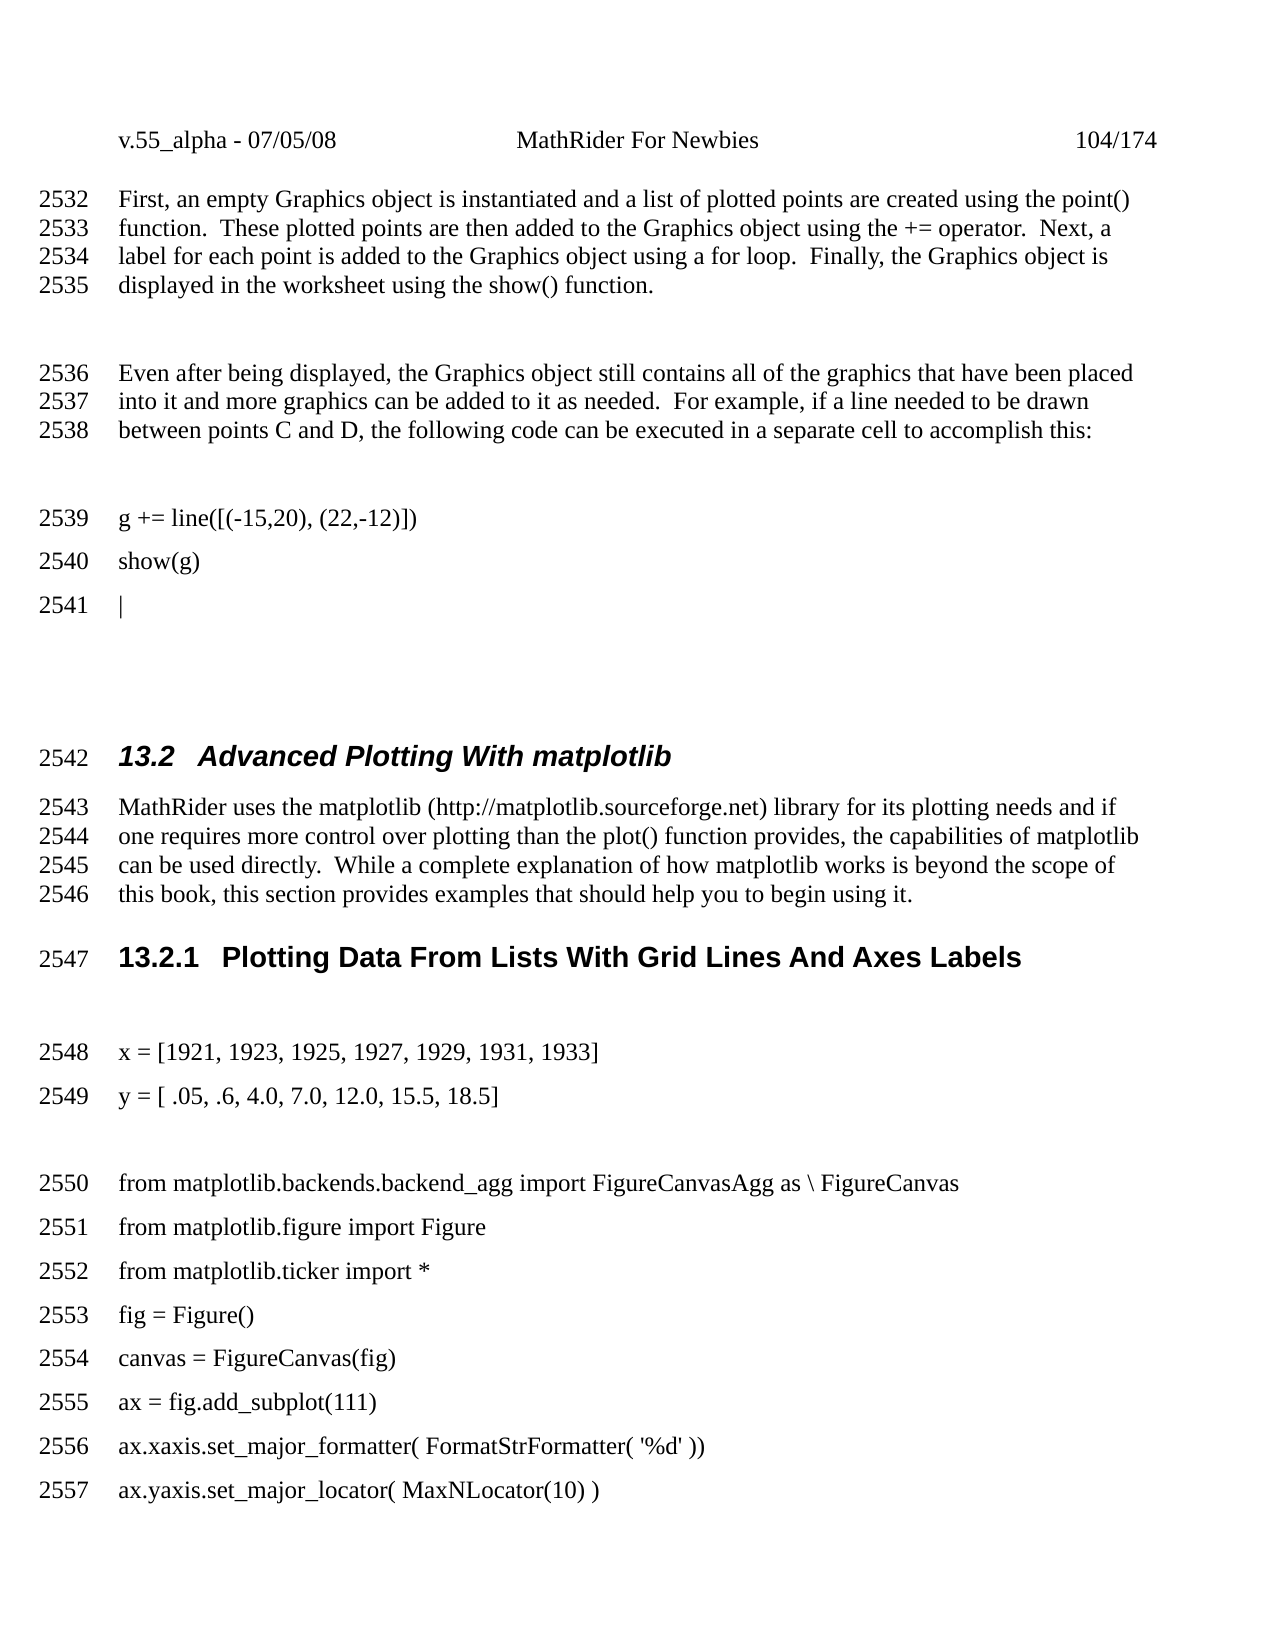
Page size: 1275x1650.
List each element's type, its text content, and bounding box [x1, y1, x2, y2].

text from matplotlib.backends.backend_agg import FigureCanvasAgg as \ FigureCanvas [118, 1168, 1157, 1197]
text y = [ .05, .6, 4.0, 7.0, 12.0, 15.5, 18.5] [118, 1081, 1157, 1110]
subtitle Advanced Plotting With matplotlib [118, 739, 1157, 772]
subtitle Plotting Data From Lists With Grid Lines And Axes Labels [118, 940, 1157, 973]
text MathRider uses the matplotlib (http://matplotlib.sourceforge.net) library for its plotting needs and if one requires more control over plotting than the plot() function provides, the capabilities of matplotlib can be used directly. While a complete explanation of how matplotlib works is beyond the scope of this book, this section provides examples that should help you to begin using it. [118, 792, 1157, 907]
text show(g) [118, 546, 1157, 575]
text ax = fig.add_subplot(111) [118, 1387, 1157, 1416]
text from matplotlib.figure import Figure [118, 1212, 1157, 1241]
text g += line([(-15,20), (22,-12)]) [118, 503, 1157, 531]
text x = [1921, 1923, 1925, 1927, 1929, 1931, 1933] [118, 1037, 1157, 1066]
text First, an empty Graphics object is instantiated and a list of plotted points are created using the point() function. These plotted points are then added to the Graphics object using the += operator. Next, a label for each point is added to the Graphics object using a for loop. Finally, the Graphics object is displayed in the worksheet using the show() function. [118, 184, 1157, 299]
text ax.xaxis.set_major_formatter( FormatStrFormatter( '%d' )) [118, 1431, 1157, 1460]
text ax.yaxis.set_major_locator( MaxNLocator(10) ) [118, 1475, 1157, 1503]
text canvas = FigureCanvas(fig) [118, 1343, 1157, 1372]
text from matplotlib.ticker import * [118, 1256, 1157, 1285]
text | [118, 590, 1157, 619]
text Even after being displayed, the Graphics object still contains all of the graphics that have been placed into it and more graphics can be added to it as needed. For example, if a line needed to be drawn between points C and D, the following code can be executed in a separate cell to accomplish this: [118, 358, 1157, 444]
text fig = Figure() [118, 1300, 1157, 1328]
